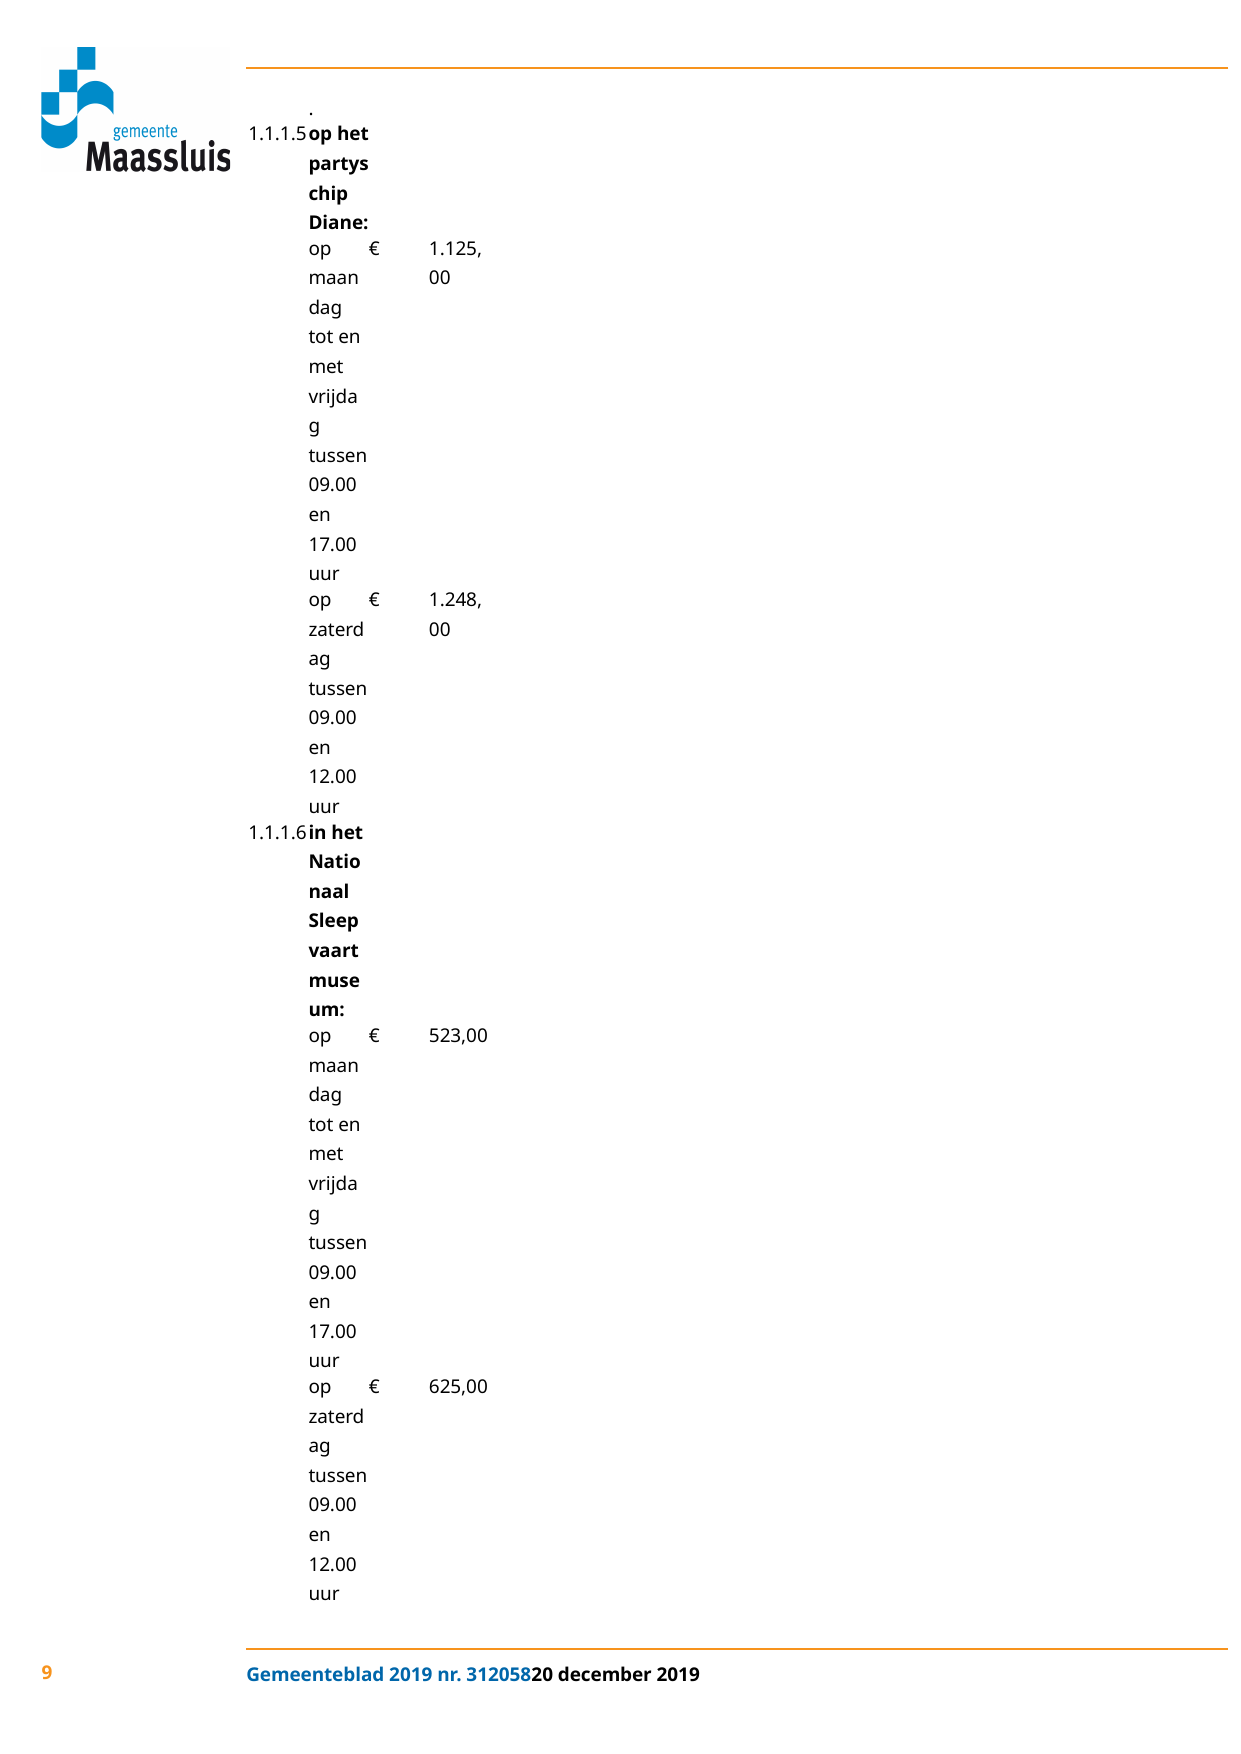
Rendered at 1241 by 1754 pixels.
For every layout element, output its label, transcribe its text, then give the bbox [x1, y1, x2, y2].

table_cell [489, 1022, 549, 1373]
table_cell [429, 95, 489, 121]
table_cell op maandag tot en met vrijdag tussen 09.00 en 17.00 uur [308, 1022, 368, 1373]
table_cell op zaterdag tussen 09.00 en 12.00 uur [308, 586, 368, 819]
table_cell [489, 121, 549, 235]
table_cell [369, 121, 429, 235]
table_cell in het Nationaal Sleepvaartmuseum: [308, 819, 368, 1022]
table_cell 1.1.1.6 [248, 819, 308, 1022]
table_cell 1.125,00 [429, 235, 489, 586]
table_cell [489, 819, 549, 1022]
table_cell . [308, 95, 368, 121]
table_cell 1.1.1.5 [248, 121, 308, 235]
picture [41, 47, 231, 172]
table_cell [248, 1022, 308, 1373]
table_cell [429, 121, 489, 235]
table_cell 1.248,00 [429, 586, 489, 819]
table_cell [369, 95, 429, 121]
table_cell op zaterdag tussen 09.00 en 12.00 uur [308, 1373, 368, 1606]
table_cell [248, 586, 308, 819]
table_cell op het partyschip Diane: [308, 121, 368, 235]
table_cell [369, 819, 429, 1022]
table_cell [248, 1373, 308, 1606]
table_cell [489, 1373, 549, 1606]
table_cell € [369, 1373, 429, 1606]
table_cell 523,00 [429, 1022, 489, 1373]
picture [41, 47, 77, 92]
table_cell [248, 235, 308, 586]
table_cell [489, 95, 549, 121]
table_cell € [369, 235, 429, 586]
table_cell € [369, 1022, 429, 1373]
table_cell [429, 819, 489, 1022]
table_cell € [369, 586, 429, 819]
table_cell [489, 235, 549, 586]
table_cell op maandag tot en met vrijdag tussen 09.00 en 17.00 uur [308, 235, 368, 586]
table_cell [489, 586, 549, 819]
table_cell 625,00 [429, 1373, 489, 1606]
table_cell [248, 95, 308, 121]
